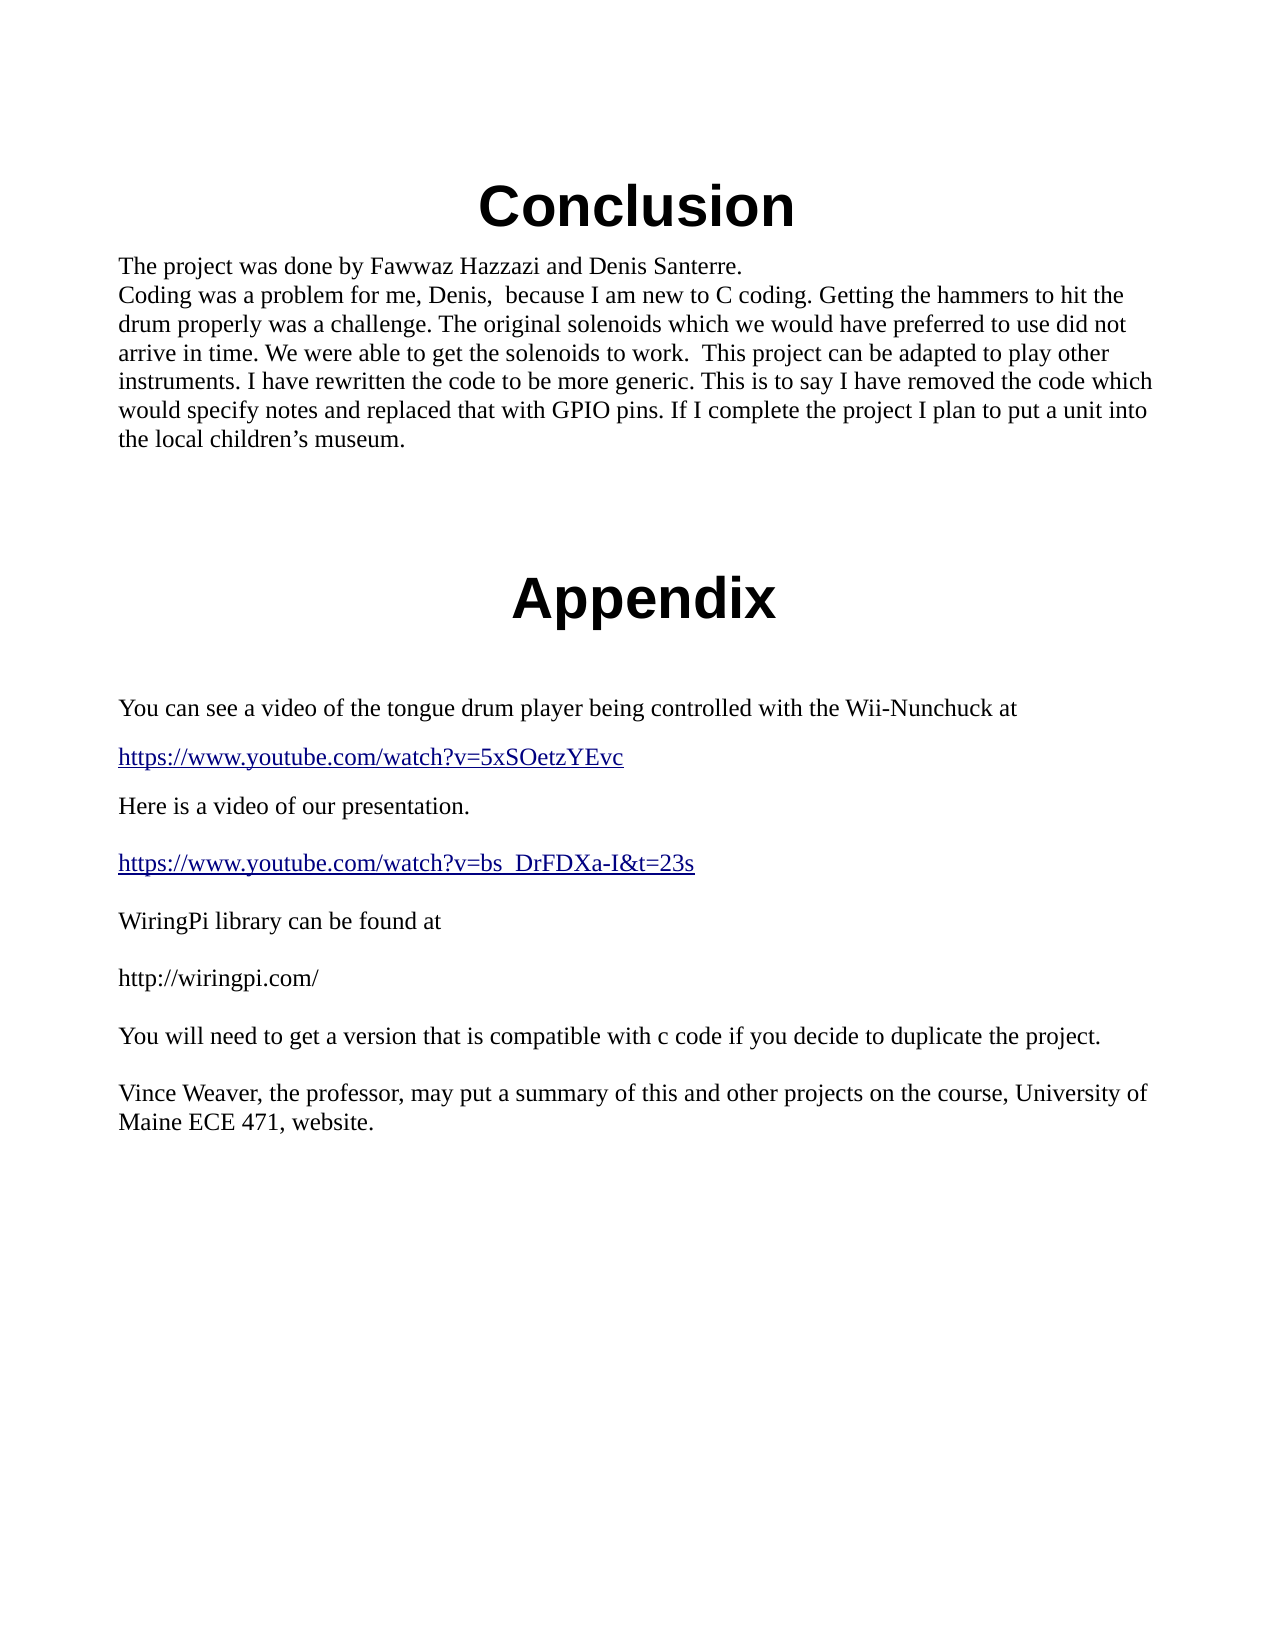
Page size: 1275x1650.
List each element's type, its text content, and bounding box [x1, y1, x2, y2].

text WiringPi library can be found at [118, 906, 1157, 934]
text The project was done by Fawwaz Hazzazi and Denis Santerre. [118, 251, 1157, 280]
title Appendix [118, 564, 1157, 631]
text Here is a video of our presentation. [118, 791, 1157, 819]
text http://wiringpi.com/ [118, 963, 1157, 992]
title Conclusion [118, 172, 1157, 239]
text Coding was a problem for me, Denis, because I am new to C coding. Getting the hammers to hit the drum properly was a challenge. The original solenoids which we would have preferred to use did not arrive in time. We were able to get the solenoids to work. This project can be adapted to play other instruments. I have rewritten the code to be more generic. This is to say I have removed the code which would specify notes and replaced that with GPIO pins. If I complete the project I plan to put a unit into the local children’s museum. [118, 280, 1157, 453]
text You can see a video of the tongue drum player being controlled with the Wii-Nunchuck at [118, 693, 1157, 721]
text https://www.youtube.com/watch?v=5xSOetzYEvc [118, 742, 1157, 770]
text Vince Weaver, the professor, may put a summary of this and other projects on the course, University of Maine ECE 471, website. [118, 1078, 1157, 1136]
text You will need to get a version that is compatible with c code if you decide to duplicate the project. [118, 1021, 1157, 1049]
text https://www.youtube.com/watch?v=bs_DrFDXa-I&t=23s [118, 848, 1157, 877]
